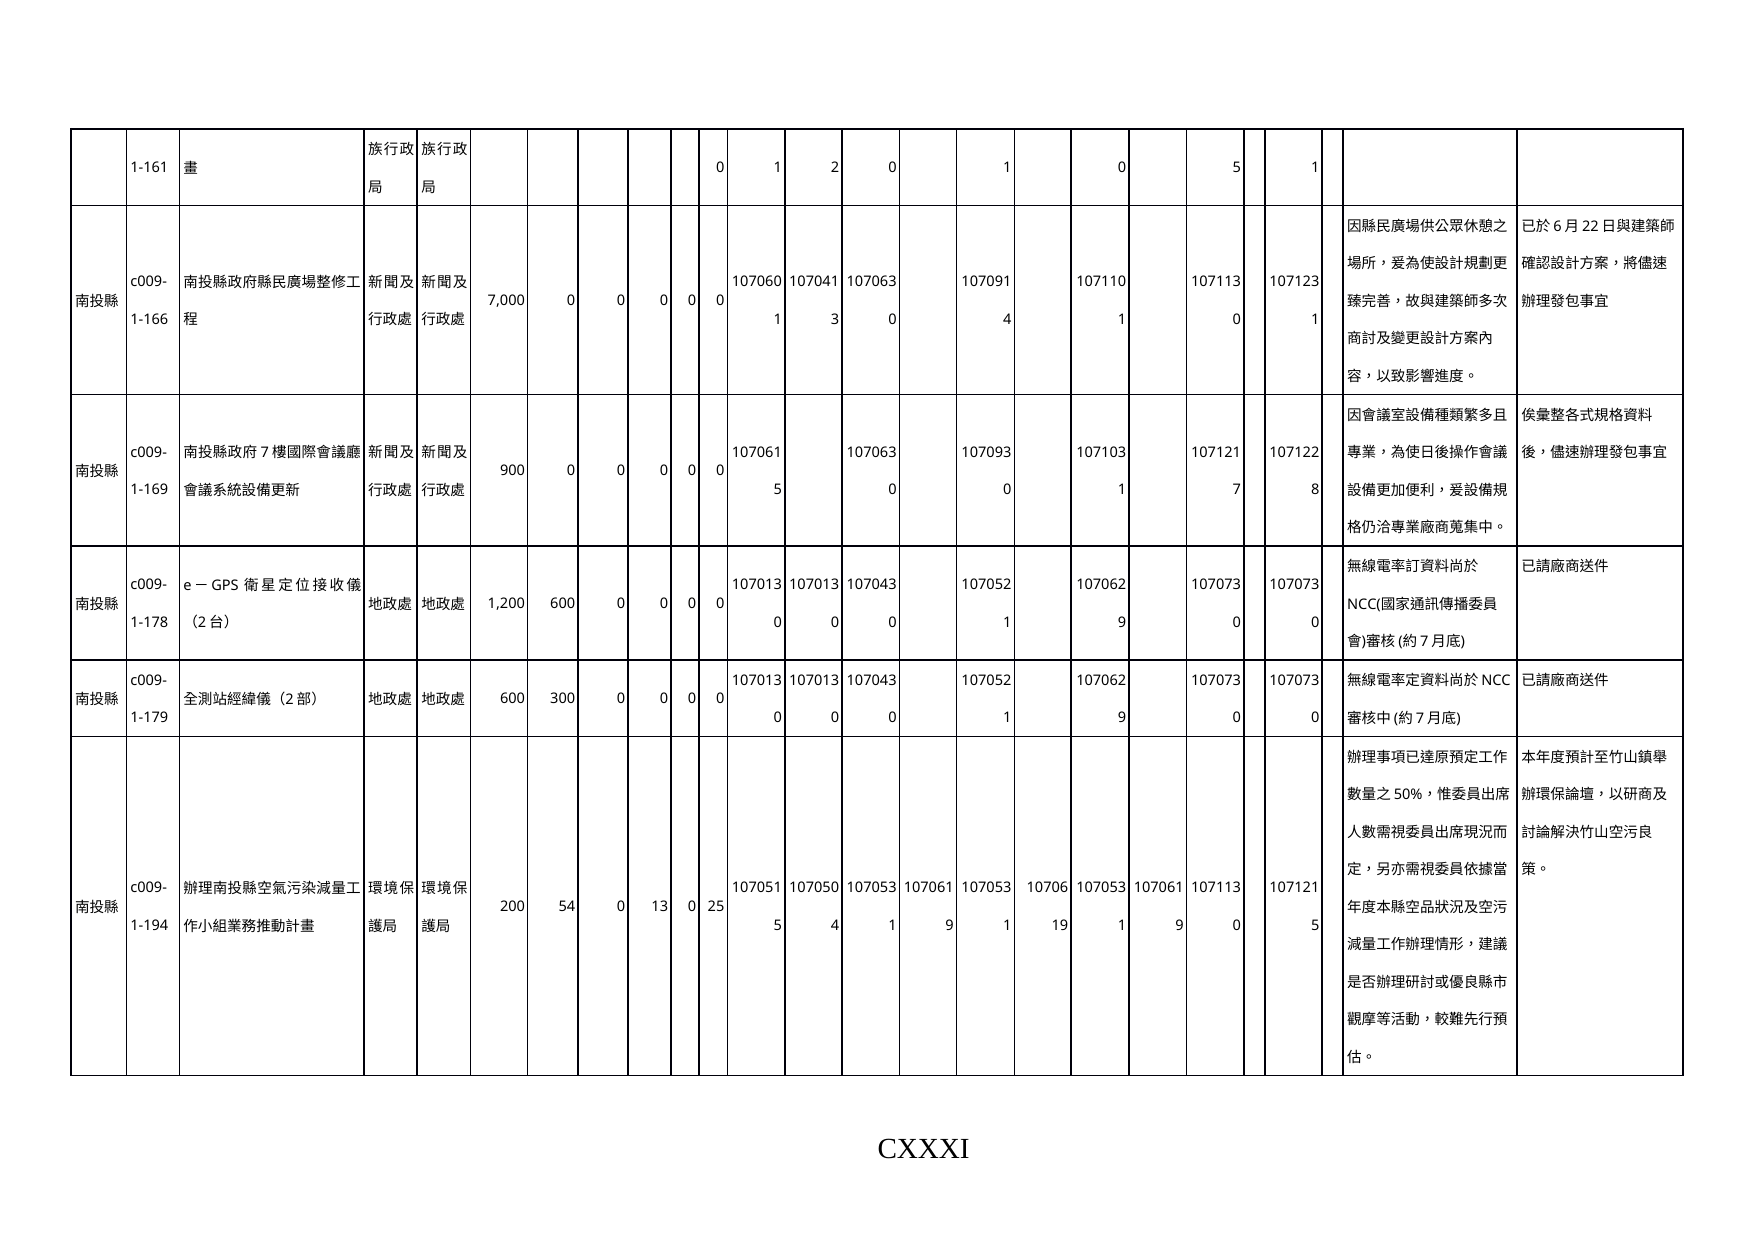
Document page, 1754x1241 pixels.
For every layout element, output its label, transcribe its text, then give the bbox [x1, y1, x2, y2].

table_cell 1070619 [900, 737, 956, 1075]
table_cell 0 [629, 395, 670, 545]
table_cell 54 [528, 737, 577, 1075]
table_cell 1071217 [1187, 395, 1243, 545]
table_cell 1070630 [843, 206, 899, 393]
table_cell 0 [700, 130, 727, 204]
table_cell 辦理事項已達原預定工作數量之50%，惟委員出席人數需視委員出席現況而定，另亦需視委員依據當年度本縣空品狀況及空污減量工作辦理情形，建議是否辦理研討或優良縣市觀摩等活動，較難先行預估。 [1344, 737, 1516, 1075]
table_cell 地政處 [418, 547, 470, 659]
table_cell 300 [528, 661, 577, 736]
table_cell [528, 130, 577, 204]
table_cell 1070521 [957, 661, 1014, 736]
table_cell [1130, 661, 1186, 736]
table_cell [1015, 206, 1070, 393]
table_cell 無線電率定資料尚於NCC審核中 (約7月底) [1344, 661, 1516, 736]
table_cell 南投縣政府7樓國際會議廳會議系統設備更新 [180, 395, 363, 545]
table_cell 1070730 [1187, 661, 1243, 736]
table_cell 1070130 [728, 661, 784, 736]
table_cell [1323, 661, 1342, 736]
table_cell 族行政局 [418, 130, 470, 204]
table_cell 0 [672, 661, 698, 736]
table_cell [1015, 661, 1070, 736]
table_cell 1070730 [1266, 547, 1321, 659]
table_cell 南投縣 [72, 547, 126, 659]
table_cell 1070515 [728, 737, 784, 1075]
table_cell 1070430 [843, 547, 899, 659]
table_cell 1 [957, 130, 1014, 204]
table_cell [1323, 130, 1342, 204]
table_cell [1344, 130, 1516, 204]
table_cell 2 [786, 130, 841, 204]
table_cell [1323, 737, 1342, 1075]
table_cell [1518, 130, 1682, 204]
table_cell 13 [629, 737, 670, 1075]
table_cell [1245, 661, 1264, 736]
table_cell 1071130 [1187, 737, 1243, 1075]
table_cell 已請廠商送件 [1518, 661, 1682, 736]
table_cell 地政處 [418, 661, 470, 736]
table_cell [1015, 130, 1070, 204]
table_cell [1015, 395, 1070, 545]
table_cell [1245, 206, 1264, 393]
table_cell [1130, 395, 1186, 545]
table_cell 0 [629, 661, 670, 736]
table_cell 1070413 [786, 206, 841, 393]
table_cell c009-1-179 [127, 661, 179, 736]
table_cell c009-1-178 [127, 547, 179, 659]
table_cell 7,000 [471, 206, 527, 393]
table_cell 1070531 [843, 737, 899, 1075]
table_cell 南投縣 [72, 395, 126, 545]
table_cell [1245, 737, 1264, 1075]
table_cell 全測站經緯儀（2部） [180, 661, 363, 736]
table_cell 1070914 [957, 206, 1014, 393]
table_cell 5 [1187, 130, 1243, 204]
table_cell 新聞及行政處 [365, 206, 416, 393]
table_cell 1070521 [957, 547, 1014, 659]
table_cell 1-161 [127, 130, 179, 204]
table_cell 1070531 [957, 737, 1014, 1075]
table_cell 地政處 [365, 547, 416, 659]
table_cell [1015, 547, 1070, 659]
table_cell 0 [579, 206, 627, 393]
table_cell 已請廠商送件 [1518, 547, 1682, 659]
table_cell 因縣民廣場供公眾休憩之場所，爰為使設計規劃更臻完善，故與建築師多次商討及變更設計方案內容，以致影響進度。 [1344, 206, 1516, 393]
table_cell 0 [672, 547, 698, 659]
table_cell 1070601 [728, 206, 784, 393]
table_cell [629, 130, 670, 204]
table_cell 600 [528, 547, 577, 659]
table_cell [1323, 547, 1342, 659]
table_cell 1,200 [471, 547, 527, 659]
table_cell 1070630 [843, 395, 899, 545]
table_cell 1071101 [1072, 206, 1128, 393]
table_cell [72, 130, 126, 204]
table_cell 辦理南投縣空氣污染減量工作小組業務推動計畫 [180, 737, 363, 1075]
table_cell 本年度預計至竹山鎮舉辦環保論壇，以研商及討論解決竹山空污良策。 [1518, 737, 1682, 1075]
table_cell 0 [579, 737, 627, 1075]
table_cell c009-1-194 [127, 737, 179, 1075]
table_cell [900, 661, 956, 736]
table_cell 0 [672, 737, 698, 1075]
table_cell [1130, 547, 1186, 659]
table_cell 200 [471, 737, 527, 1075]
table_cell 新聞及行政處 [365, 395, 416, 545]
table_cell c009-1-166 [127, 206, 179, 393]
table_cell 0 [700, 661, 727, 736]
table_cell 0 [528, 395, 577, 545]
table_cell [1130, 206, 1186, 393]
table_cell 因會議室設備種類繁多且專業，為使日後操作會議設備更加便利，爰設備規格仍洽專業廠商蒐集中。 [1344, 395, 1516, 545]
table_cell 環境保護局 [365, 737, 416, 1075]
table_cell 1070629 [1072, 661, 1128, 736]
table_cell 地政處 [365, 661, 416, 736]
table_cell 1071231 [1266, 206, 1321, 393]
table_cell 1071215 [1266, 737, 1321, 1075]
table_cell 1070930 [957, 395, 1014, 545]
table_cell 1071130 [1187, 206, 1243, 393]
table_cell [471, 130, 527, 204]
table_cell [579, 130, 627, 204]
table_cell 1070615 [728, 395, 784, 545]
table_cell 1070130 [786, 547, 841, 659]
table_cell 畫 [180, 130, 363, 204]
table_cell 1071228 [1266, 395, 1321, 545]
table_cell 0 [579, 395, 627, 545]
table_cell 0 [700, 395, 727, 545]
table_cell 600 [471, 661, 527, 736]
table_cell [900, 395, 956, 545]
table_cell [1245, 395, 1264, 545]
table_cell [1245, 547, 1264, 659]
table_cell 新聞及行政處 [418, 206, 470, 393]
table_cell 0 [629, 547, 670, 659]
table_cell 南投縣政府縣民廣場整修工程 [180, 206, 363, 393]
table_cell [900, 130, 956, 204]
table_cell 南投縣 [72, 737, 126, 1075]
table_cell 俟彙整各式規格資料後，儘速辦理發包事宜 [1518, 395, 1682, 545]
table_cell 0 [700, 206, 727, 393]
table_cell [1323, 395, 1342, 545]
table_cell 1 [728, 130, 784, 204]
table_cell 0 [629, 206, 670, 393]
table_cell 1070504 [786, 737, 841, 1075]
table_cell 0 [672, 206, 698, 393]
table_cell 環境保護局 [418, 737, 470, 1075]
table_cell 1070430 [843, 661, 899, 736]
table_cell 已於6月22日與建築師確認設計方案，將儘速辦理發包事宜 [1518, 206, 1682, 393]
table_cell [786, 395, 841, 545]
table_cell 1070619 [1015, 737, 1070, 1075]
table_cell c009-1-169 [127, 395, 179, 545]
table_cell 南投縣 [72, 661, 126, 736]
table_cell 1070531 [1072, 737, 1128, 1075]
table_cell e－GPS衛星定位接收儀（2台） [180, 547, 363, 659]
table_cell 1070629 [1072, 547, 1128, 659]
table_cell 南投縣 [72, 206, 126, 393]
table_cell 1070130 [728, 547, 784, 659]
table_cell 0 [579, 547, 627, 659]
table_cell 1 [1266, 130, 1321, 204]
table_cell 新聞及行政處 [418, 395, 470, 545]
table_cell 25 [700, 737, 727, 1075]
table_cell 1070130 [786, 661, 841, 736]
table_cell [1130, 130, 1186, 204]
table_cell 0 [672, 395, 698, 545]
table_cell 族行政局 [365, 130, 416, 204]
table_cell 無線電率訂資料尚於NCC(國家通訊傳播委員會)審核 (約7月底) [1344, 547, 1516, 659]
table_cell 0 [700, 547, 727, 659]
table_cell [672, 130, 698, 204]
table_cell 0 [1072, 130, 1128, 204]
table_cell 1071031 [1072, 395, 1128, 545]
table_cell 900 [471, 395, 527, 545]
table_cell [900, 206, 956, 393]
table_cell 1070730 [1266, 661, 1321, 736]
table_cell 0 [843, 130, 899, 204]
table_cell [1245, 130, 1264, 204]
table_cell 1070730 [1187, 547, 1243, 659]
table_cell 1070619 [1130, 737, 1186, 1075]
table_cell 0 [579, 661, 627, 736]
table_cell 0 [528, 206, 577, 393]
table_cell [900, 547, 956, 659]
table_cell [1323, 206, 1342, 393]
